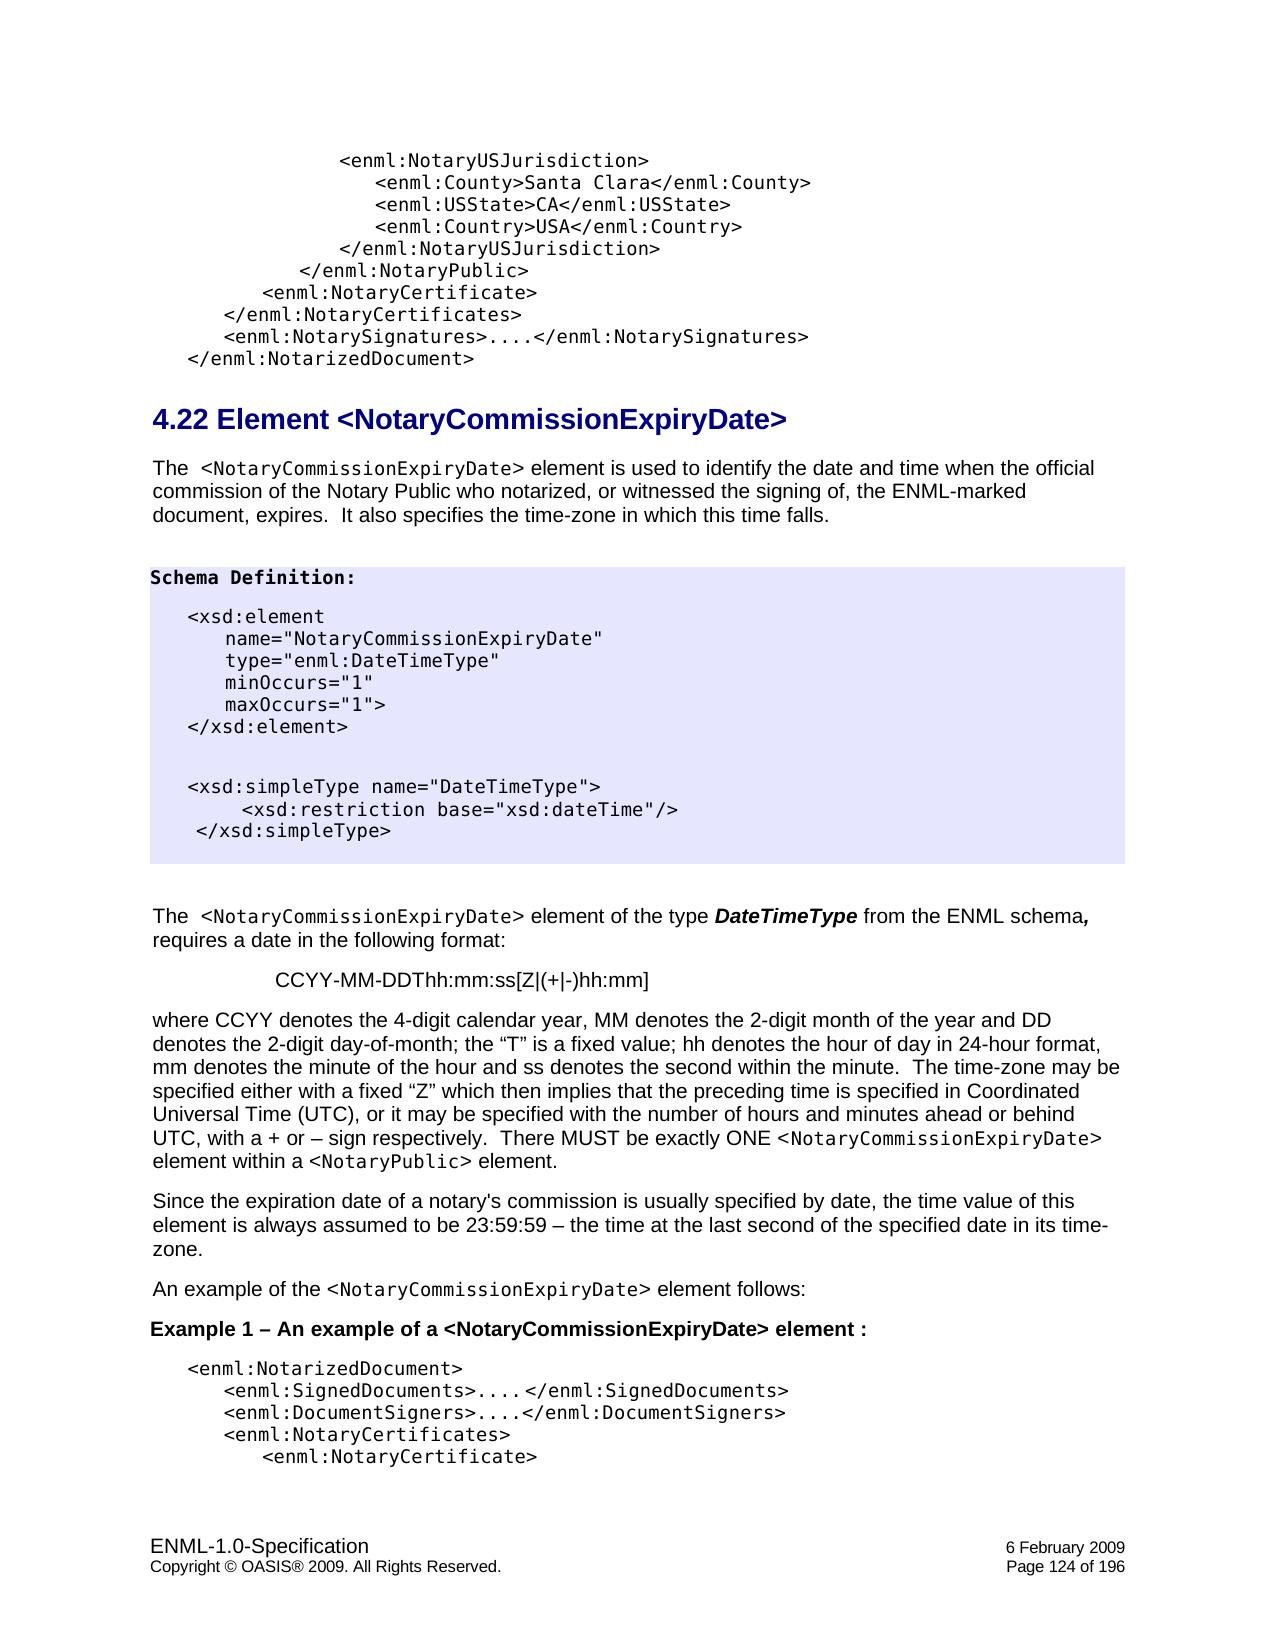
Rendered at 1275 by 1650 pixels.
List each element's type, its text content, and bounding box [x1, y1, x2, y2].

text Schema Definition: [150, 567, 1125, 589]
text The <NotaryCommissionExpiryDate> element is used to identify the date and time when the official commission of the Notary Public who notarized, or witnessed the signing of, the ENML-marked document, expires. It also specifies the time-zone in which this time falls. [152, 456, 1125, 551]
text <enml:NotarizedDocument> <enml:SignedDocuments>.... </enml:SignedDocuments> <enml:DocumentSigners>....</enml:DocumentSigners> <enml:NotaryCertificates> <enml:NotaryCertificate> [187, 1358, 1125, 1468]
text Example 1 – An example of a <NotaryCommissionExpiryDate> element : [150, 1317, 1125, 1341]
text <enml:NotaryUSJurisdiction> <enml:County>Santa Clara</enml:County> <enml:USState>CA</enml:USState> <enml:Country>USA</enml:Country> </enml:NotaryUSJurisdiction> </enml:NotaryPublic> <enml:NotaryCertificate> </enml:NotaryCertificates> <enml:NotarySignatures>....</enml:NotarySignatures> </enml:NotarizedDocument> [187, 150, 1125, 370]
text where CCYY denotes the 4-digit calendar year, MM denotes the 2-digit month of the year and DD denotes the 2-digit day-of-month; the “T” is a fixed value; hh denotes the hour of day in 24-hour format, mm denotes the minute of the hour and ss denotes the second within the minute. The time-zone may be specified either with a fixed “Z” which then implies that the preceding time is specified in Coordinated Universal Time (UTC), or it may be specified with the number of hours and minutes ahead or behind UTC, with a + or – sign respectively. There MUST be exactly ONE <NotaryCommissionExpiryDate> element within a <NotaryPublic> element. [152, 1008, 1125, 1173]
subtitle Element <NotaryCommissionExpiryDate> [152, 403, 1125, 436]
text The <NotaryCommissionExpiryDate> element of the type DateTimeType from the ENML schema, requires a date in the following format: [152, 881, 1125, 952]
text <xsd:simpleType name="DateTimeType"> <xsd:restriction base="xsd:dateTime"/> </xsd:simpleType> [150, 776, 1125, 864]
text Since the expiration date of a notary's commission is usually specified by date, the time value of this element is always assumed to be 23:59:59 – the time at the last second of the specified date in its time-zone. [152, 1190, 1125, 1261]
text <xsd:element name="NotaryCommissionExpiryDate" type="enml:DateTimeType" minOccurs="1" maxOccurs="1"> </xsd:element> [150, 606, 1125, 760]
text An example of the <NotaryCommissionExpiryDate> element follows: [152, 1277, 1125, 1301]
text CCYY-MM-DDThh:mm:ss[Z|(+|-)hh:mm] [152, 968, 1125, 992]
